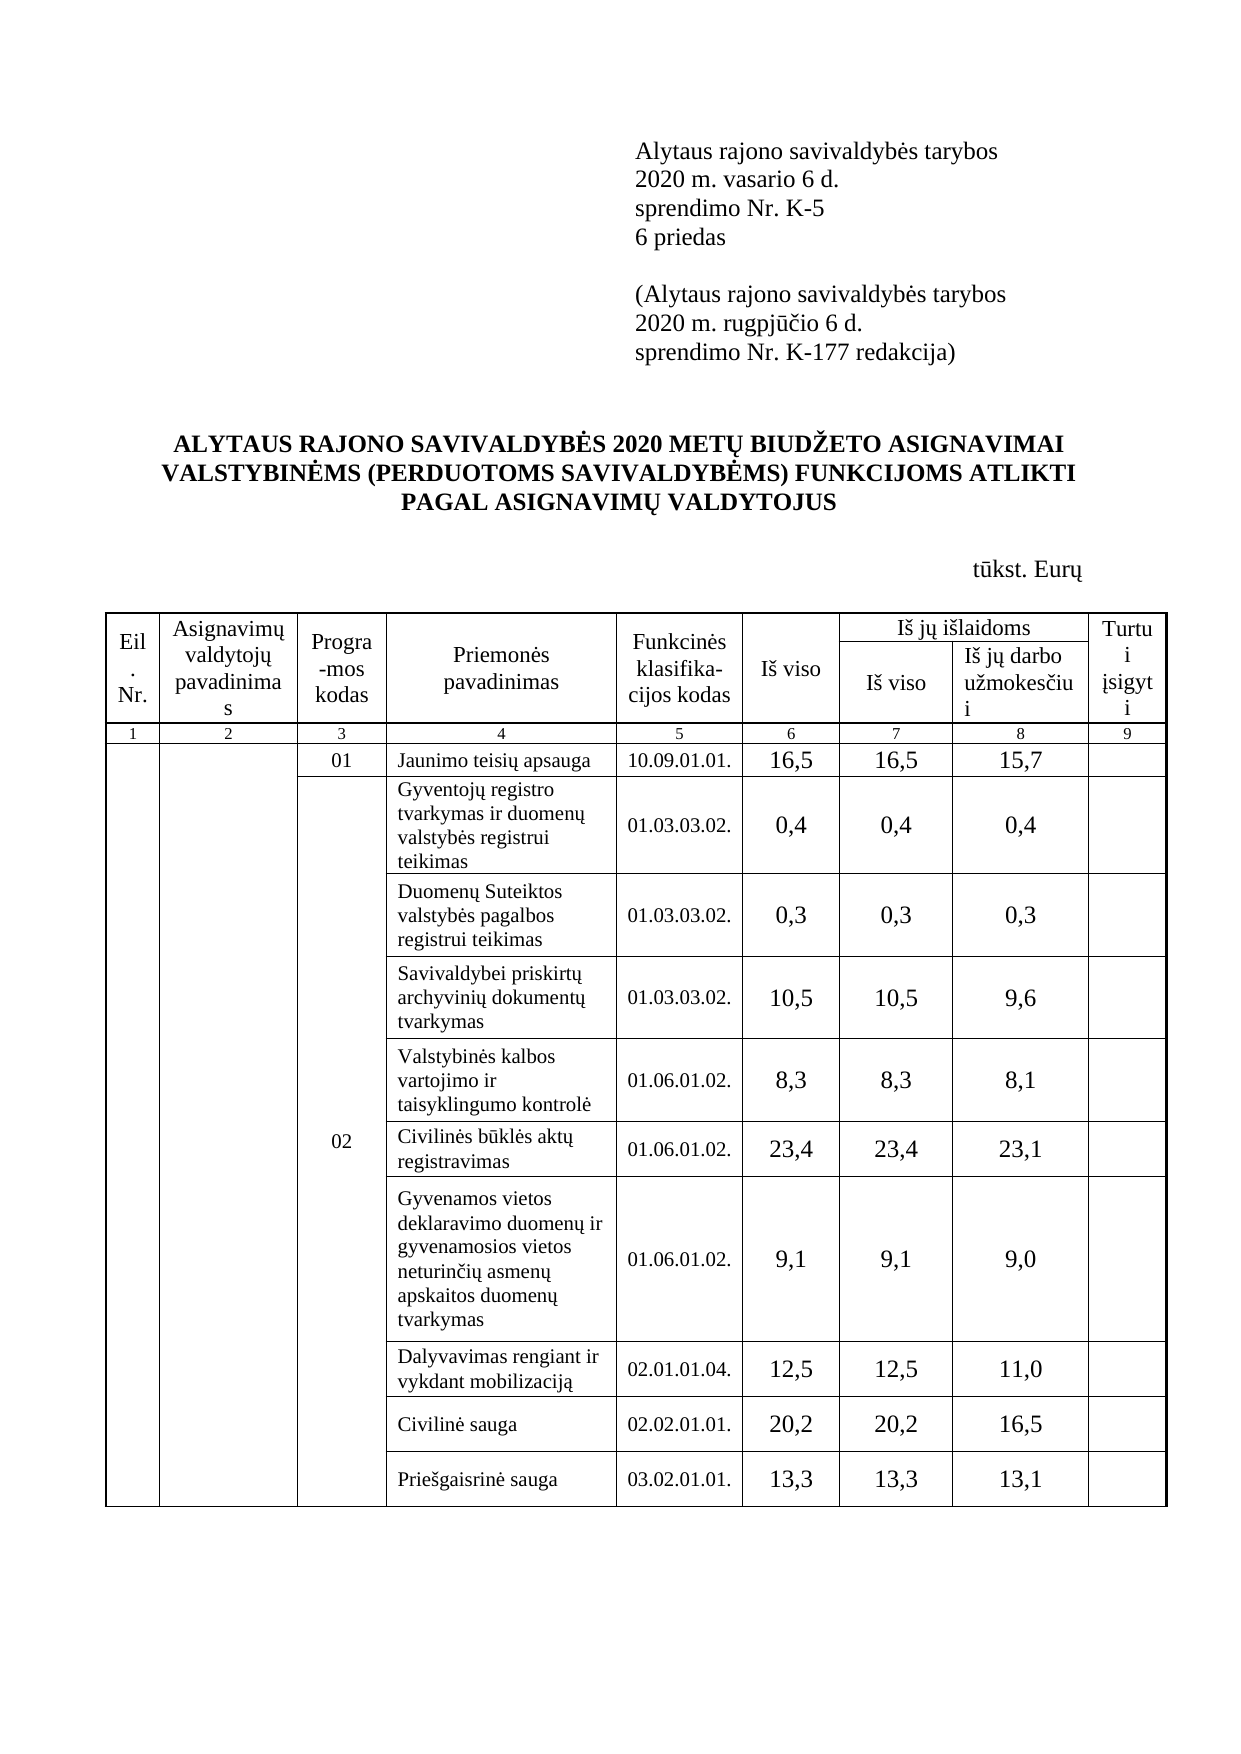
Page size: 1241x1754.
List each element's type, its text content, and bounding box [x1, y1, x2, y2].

table_cell [816, 583, 920, 612]
table_cell 02.02.01.01. [617, 1397, 742, 1451]
table_cell 13,1 [953, 1452, 1088, 1506]
table_header ALYTAUS RAJONO SAVIVALDYBĖS 2020 METŲ BIUDŽETO ASIGNAVIMAI VALSTYBINĖMS (PERDUOTOMS SAVIVALDYBĖMS) FUNKCIJOMS ATLIKTI PAGAL ASIGNAVIMŲ VALDYTOJUS [103, 423, 1134, 522]
table_cell [1089, 1039, 1165, 1121]
table_cell [160, 744, 297, 1506]
table_cell 8,3 [840, 1039, 952, 1121]
table_cell [276, 583, 375, 612]
table_cell 16,5 [743, 744, 839, 776]
table_cell 13,3 [840, 1452, 952, 1506]
table_cell 7 [840, 724, 952, 743]
table_cell Savivaldybei priskirtų archyvinių dokumentų tvarkymas [387, 957, 616, 1038]
table_cell 0,4 [840, 777, 952, 873]
table_cell Iš viso [840, 642, 952, 722]
table_cell 0,3 [840, 874, 952, 956]
table_cell 03.02.01.01. [617, 1452, 742, 1506]
text 6 priedas [103, 222, 1166, 251]
table_cell [103, 522, 159, 554]
text 2020 m. rugpjūčio 6 d. [103, 308, 1166, 337]
table_cell Iš viso [743, 614, 839, 722]
table_cell [1089, 1177, 1165, 1341]
table_cell Gyventojų registro tvarkymas ir duomenų valstybės registrui teikimas [387, 777, 616, 873]
table_cell [103, 583, 159, 612]
table_cell [160, 555, 276, 583]
table_cell Civilinė sauga [387, 1397, 616, 1451]
table_cell Eil. Nr. [107, 614, 159, 722]
table_cell [591, 522, 705, 554]
text sprendimo Nr. K-177 redakcija) [103, 337, 1166, 366]
table_cell Priemonės pavadinimas [387, 614, 616, 722]
table_cell [816, 555, 920, 583]
table_cell 2 [160, 724, 297, 743]
table_cell 0,4 [953, 777, 1088, 873]
table_header [1135, 423, 1166, 522]
table_cell [1089, 957, 1165, 1038]
table_cell 5 [617, 724, 742, 743]
table_cell Iš jų darbo užmokesčiui [953, 642, 1088, 722]
table_cell 8,1 [953, 1039, 1088, 1121]
table_cell 3 [298, 724, 386, 743]
table_cell 9,1 [840, 1177, 952, 1341]
table_cell 01.03.03.02. [617, 957, 742, 1038]
table_cell Priešgaisrinė sauga [387, 1452, 616, 1506]
table_cell 20,2 [743, 1397, 839, 1451]
table_cell [375, 522, 591, 554]
table_cell Dalyvavimas rengiant ir vykdant mobilizaciją [387, 1342, 616, 1396]
table_cell 01.06.01.02. [617, 1177, 742, 1341]
table_cell 10,5 [840, 957, 952, 1038]
table_cell 02.01.01.04. [617, 1342, 742, 1396]
table_cell 1 [107, 724, 159, 743]
table_cell [1135, 555, 1166, 583]
table_cell [591, 583, 705, 612]
table_cell [1135, 522, 1166, 554]
table_cell [705, 583, 816, 612]
table_cell [1053, 522, 1134, 554]
table_cell tūkst. Eurų [920, 555, 1134, 583]
table_cell 10.09.01.01. [617, 744, 742, 776]
table_cell [1089, 1122, 1165, 1176]
table_cell 0,4 [743, 777, 839, 873]
table_cell 01.06.01.02. [617, 1039, 742, 1121]
table_cell [1089, 874, 1165, 956]
text Alytaus rajono savivaldybės tarybos [103, 136, 1166, 164]
table_cell 13,3 [743, 1452, 839, 1506]
table_cell 01.06.01.02. [617, 1122, 742, 1176]
table_cell 23,4 [743, 1122, 839, 1176]
table_cell [1089, 1342, 1165, 1396]
table_cell 16,5 [840, 744, 952, 776]
table_cell [816, 522, 920, 554]
table_cell 8,3 [743, 1039, 839, 1121]
table_cell [705, 555, 816, 583]
table_cell [107, 744, 159, 1506]
table_cell 9 [1089, 724, 1165, 743]
table_cell 23,1 [953, 1122, 1088, 1176]
table_cell 0,3 [953, 874, 1088, 956]
table_cell Iš jų išlaidoms [840, 614, 1088, 641]
table_cell Funkcinės klasifika-cijos kodas [617, 614, 742, 722]
table_cell 23,4 [840, 1122, 952, 1176]
table_cell [160, 522, 276, 554]
table_cell [920, 522, 1053, 554]
table_cell Jaunimo teisių apsauga [387, 744, 616, 776]
table_cell Turtui įsigyti [1089, 614, 1165, 722]
table_cell 8 [953, 724, 1088, 743]
table_cell Duomenų Suteiktos valstybės pagalbos registrui teikimas [387, 874, 616, 956]
table_cell [591, 555, 705, 583]
table_cell Asignavimų valdytojų pavadinimas [160, 614, 297, 722]
table_cell Progra-mos kodas [298, 614, 386, 722]
table_cell [705, 522, 816, 554]
table_cell 02 [298, 777, 386, 1506]
table_cell 12,5 [840, 1342, 952, 1396]
table_cell 4 [387, 724, 616, 743]
table_cell 9,6 [953, 957, 1088, 1038]
table_cell 9,0 [953, 1177, 1088, 1341]
text sprendimo Nr. K-5 [103, 193, 1166, 222]
table_cell [1089, 744, 1165, 776]
table_cell 10,5 [743, 957, 839, 1038]
table_cell [1089, 1452, 1165, 1506]
table_cell [1135, 583, 1166, 612]
text (Alytaus rajono savivaldybės tarybos [103, 279, 1166, 308]
table_cell 16,5 [953, 1397, 1088, 1451]
table_cell 01.03.03.02. [617, 874, 742, 956]
table_cell 11,0 [953, 1342, 1088, 1396]
table_cell 6 [743, 724, 839, 743]
table_cell 12,5 [743, 1342, 839, 1396]
table_cell 15,7 [953, 744, 1088, 776]
table_cell 9,1 [743, 1177, 839, 1341]
table_cell [103, 555, 159, 583]
table_cell 01.03.03.02. [617, 777, 742, 873]
table_cell Gyvenamos vietos deklaravimo duomenų ir gyvenamosios vietos neturinčių asmenų apskaitos duomenų tvarkymas [387, 1177, 616, 1341]
table_cell [160, 583, 276, 612]
table_cell [1089, 777, 1165, 873]
text 2020 m. vasario 6 d. [103, 164, 1166, 193]
table_cell [1089, 1397, 1165, 1451]
table_cell 20,2 [840, 1397, 952, 1451]
table_cell [920, 583, 1134, 612]
table_cell [375, 555, 591, 583]
table_cell [276, 555, 375, 583]
table_cell [375, 583, 591, 612]
table_cell [276, 522, 375, 554]
table_cell Civilinės būklės aktų registravimas [387, 1122, 616, 1176]
table_cell Valstybinės kalbos vartojimo ir taisyklingumo kontrolė [387, 1039, 616, 1121]
table_cell 01 [298, 744, 386, 776]
table_cell 0,3 [743, 874, 839, 956]
